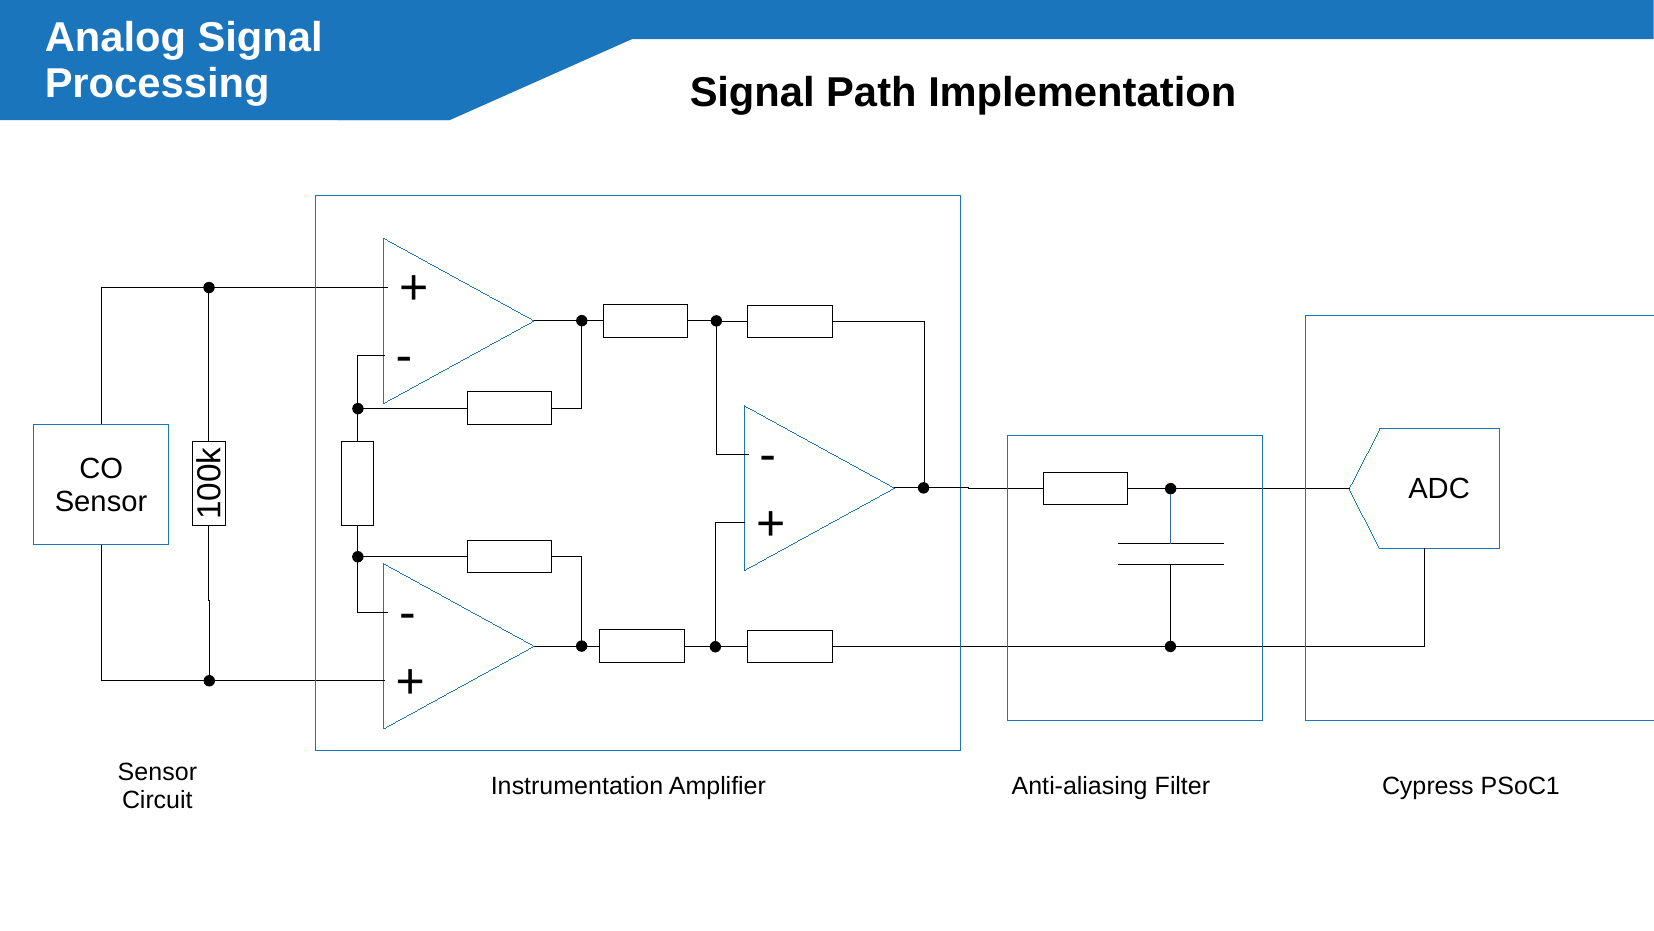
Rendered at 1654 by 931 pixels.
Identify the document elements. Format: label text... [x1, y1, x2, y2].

text_box [203, 281, 215, 294]
text_box [352, 402, 364, 415]
text_box 100k [192, 441, 226, 526]
text_box + [744, 487, 771, 558]
text_box [710, 315, 723, 327]
text_box [352, 550, 364, 563]
text_box ADC [1394, 429, 1485, 548]
text_box [1164, 640, 1177, 653]
text_box - [748, 419, 775, 490]
text_box Anti-aliasing Filter [977, 750, 1246, 821]
text_box [576, 314, 588, 327]
text_box CO Sensor [33, 424, 169, 545]
text_box [917, 482, 930, 494]
text_box Instrumentation Amplifier [375, 751, 883, 821]
text_box [1164, 482, 1177, 495]
text_box - [387, 577, 414, 648]
text_box Cypress PSoC1 [1337, 750, 1606, 821]
text_box - [384, 320, 411, 391]
text_box Sensor Circuit [75, 750, 241, 821]
text_box + [387, 251, 414, 323]
text_box [709, 640, 722, 653]
text_box + [384, 645, 411, 717]
text_box Analog Signal Processing [30, 0, 541, 121]
text_box [575, 640, 588, 652]
text_box [203, 675, 216, 687]
text_box Signal Path Implementation [675, 45, 1516, 140]
